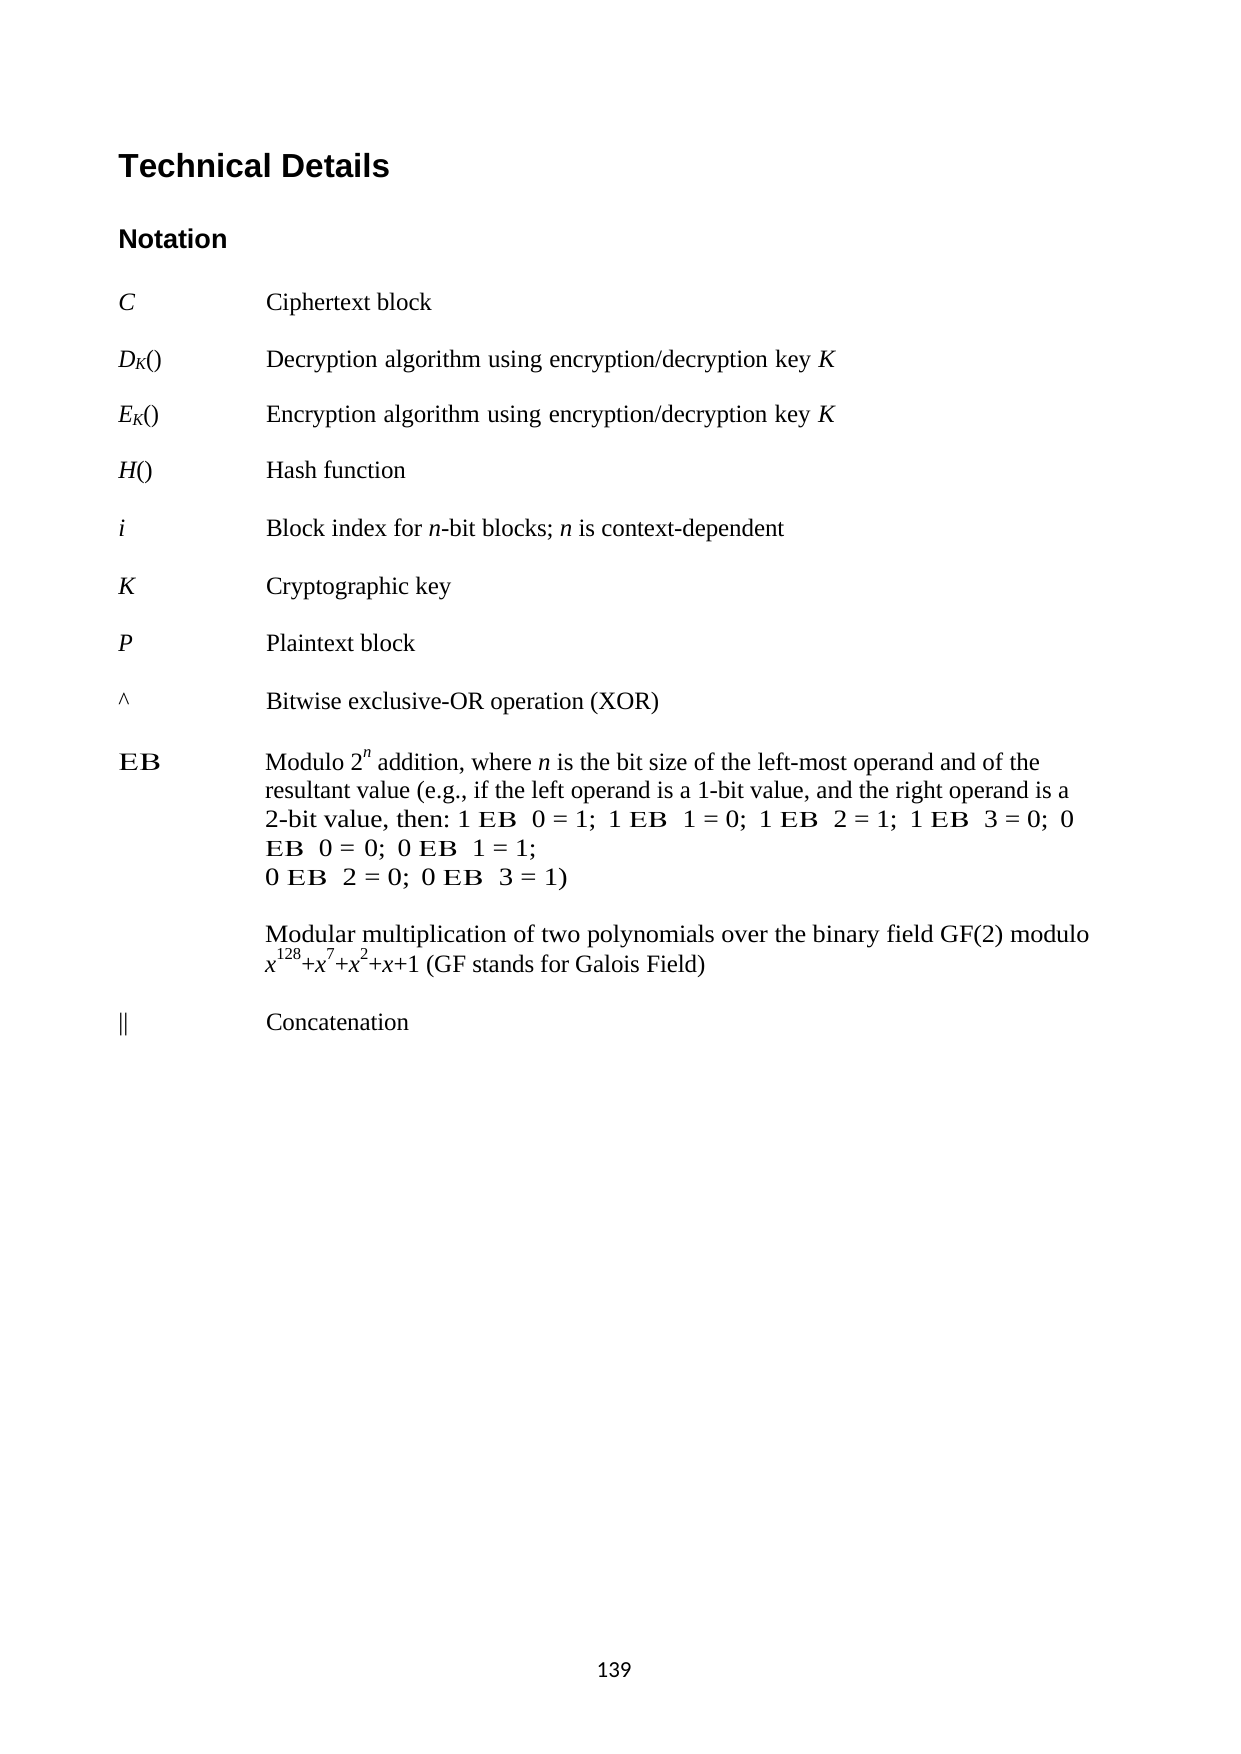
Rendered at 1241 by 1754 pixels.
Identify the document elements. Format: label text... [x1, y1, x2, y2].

subtitle || Concatenation [118, 1007, 1121, 1036]
text K Cryptographic key [118, 571, 1121, 599]
text i Block index for n-bit blocks; n is context-dependent [118, 513, 1121, 542]
subtitle Notation [118, 223, 1121, 254]
subtitle C Ciphertext block [118, 287, 1121, 316]
text  Modulo 2n addition, where n is the bit size of the left-most operand and of the resultant value (e.g., if the left operand is a 1-bit value, and the right operand is a [118, 742, 1073, 804]
text 0 2 = 0; 0 3 = 1) [265, 862, 1121, 891]
text P Plaintext block [118, 628, 1121, 657]
subtitle Technical Details [118, 146, 1121, 184]
text DK() Decryption algorithm using encryption/decryption key K EK() Encryption algorithm using encryption/decryption key K H() Hash function [118, 344, 835, 484]
text ^ Bitwise exclusive-OR operation (XOR) [118, 686, 1121, 714]
text 2-bit value, then: 1 0 = 1; 1 1 = 0; 1 2 = 1; 1 3 = 0; 0 0 = 0; 0 1 = 1; [265, 804, 1121, 862]
text x128+x7+x2+x+1 (GF stands for Galois Field) [265, 948, 1121, 979]
subtitle  Modular multiplication of two polynomials over the binary field GF(2) modulo [118, 919, 1121, 948]
